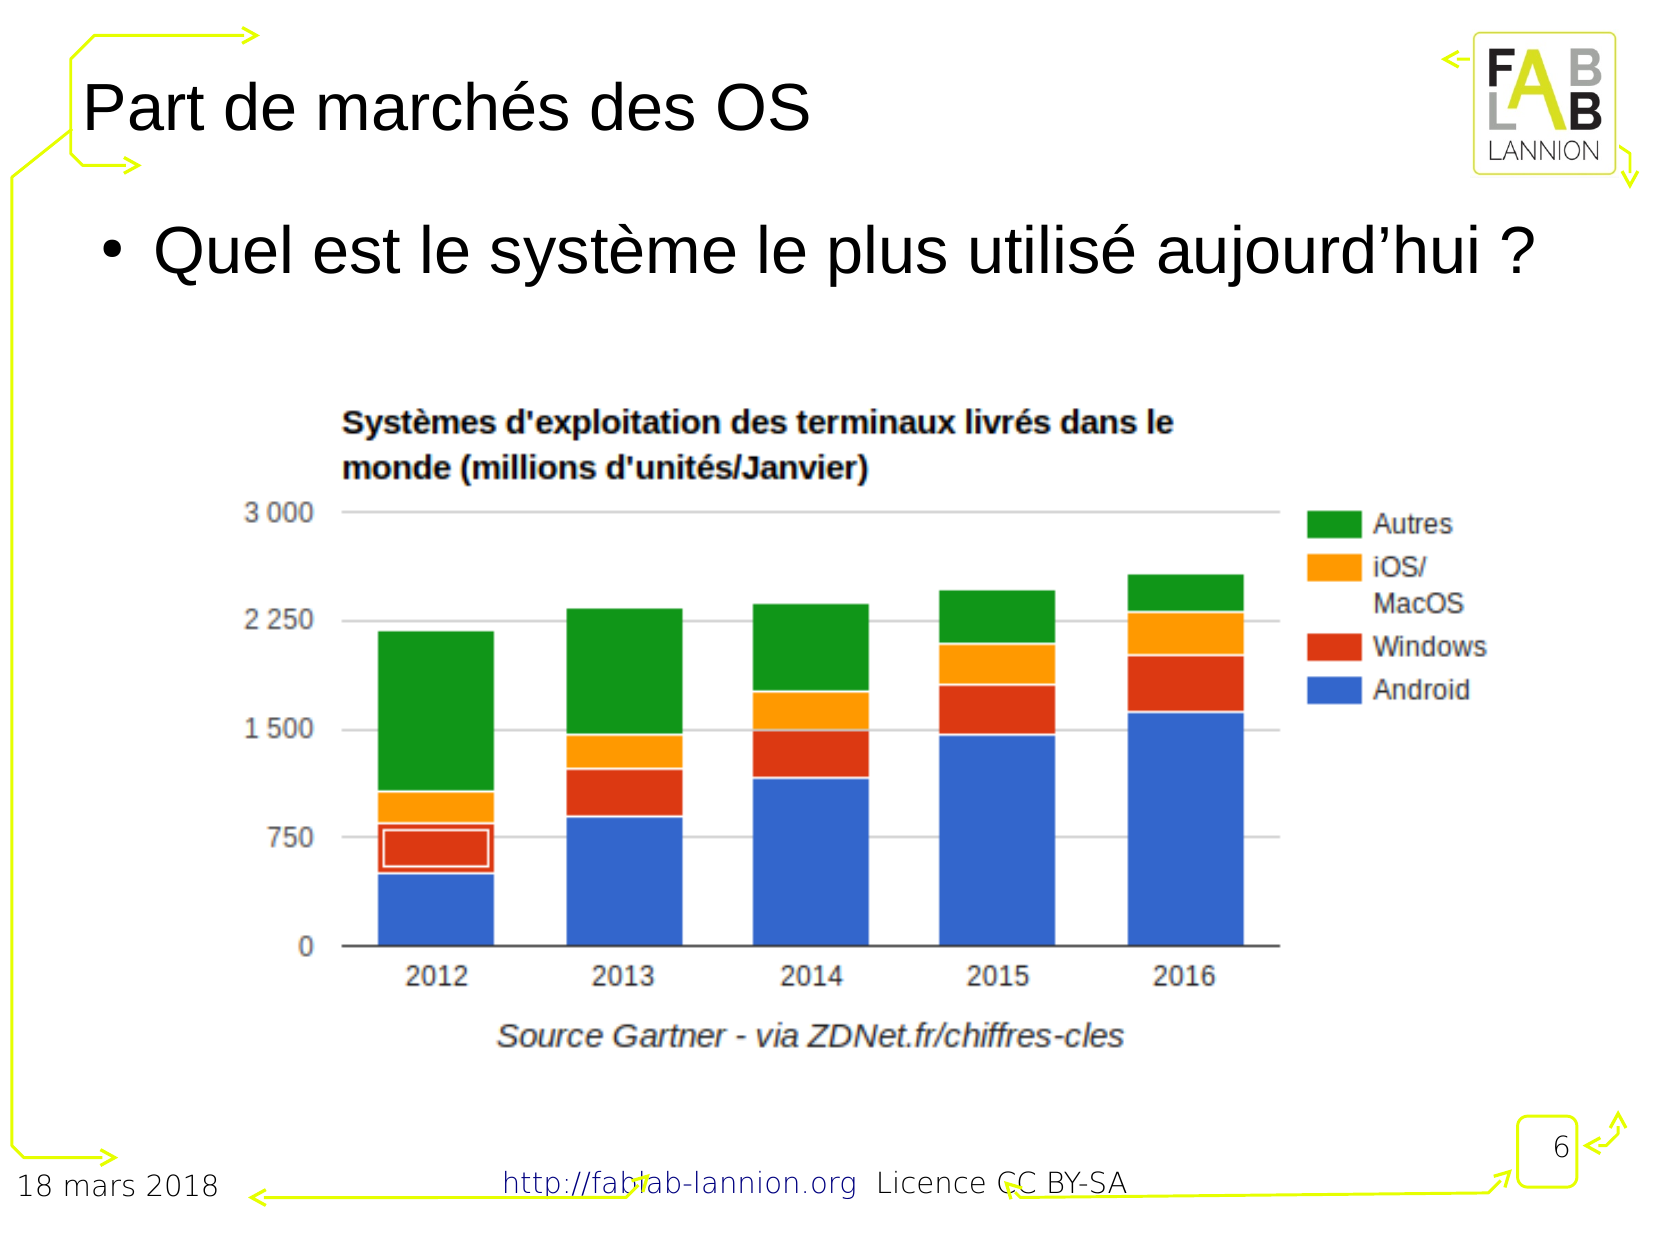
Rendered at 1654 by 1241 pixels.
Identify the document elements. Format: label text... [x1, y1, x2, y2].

title Part de marchés des OS [82, 49, 1441, 166]
picture [206, 497, 1517, 1075]
picture [1470, 29, 1619, 178]
list Quel est le système le plus utilisé aujourd’hui ? [82, 212, 1571, 497]
